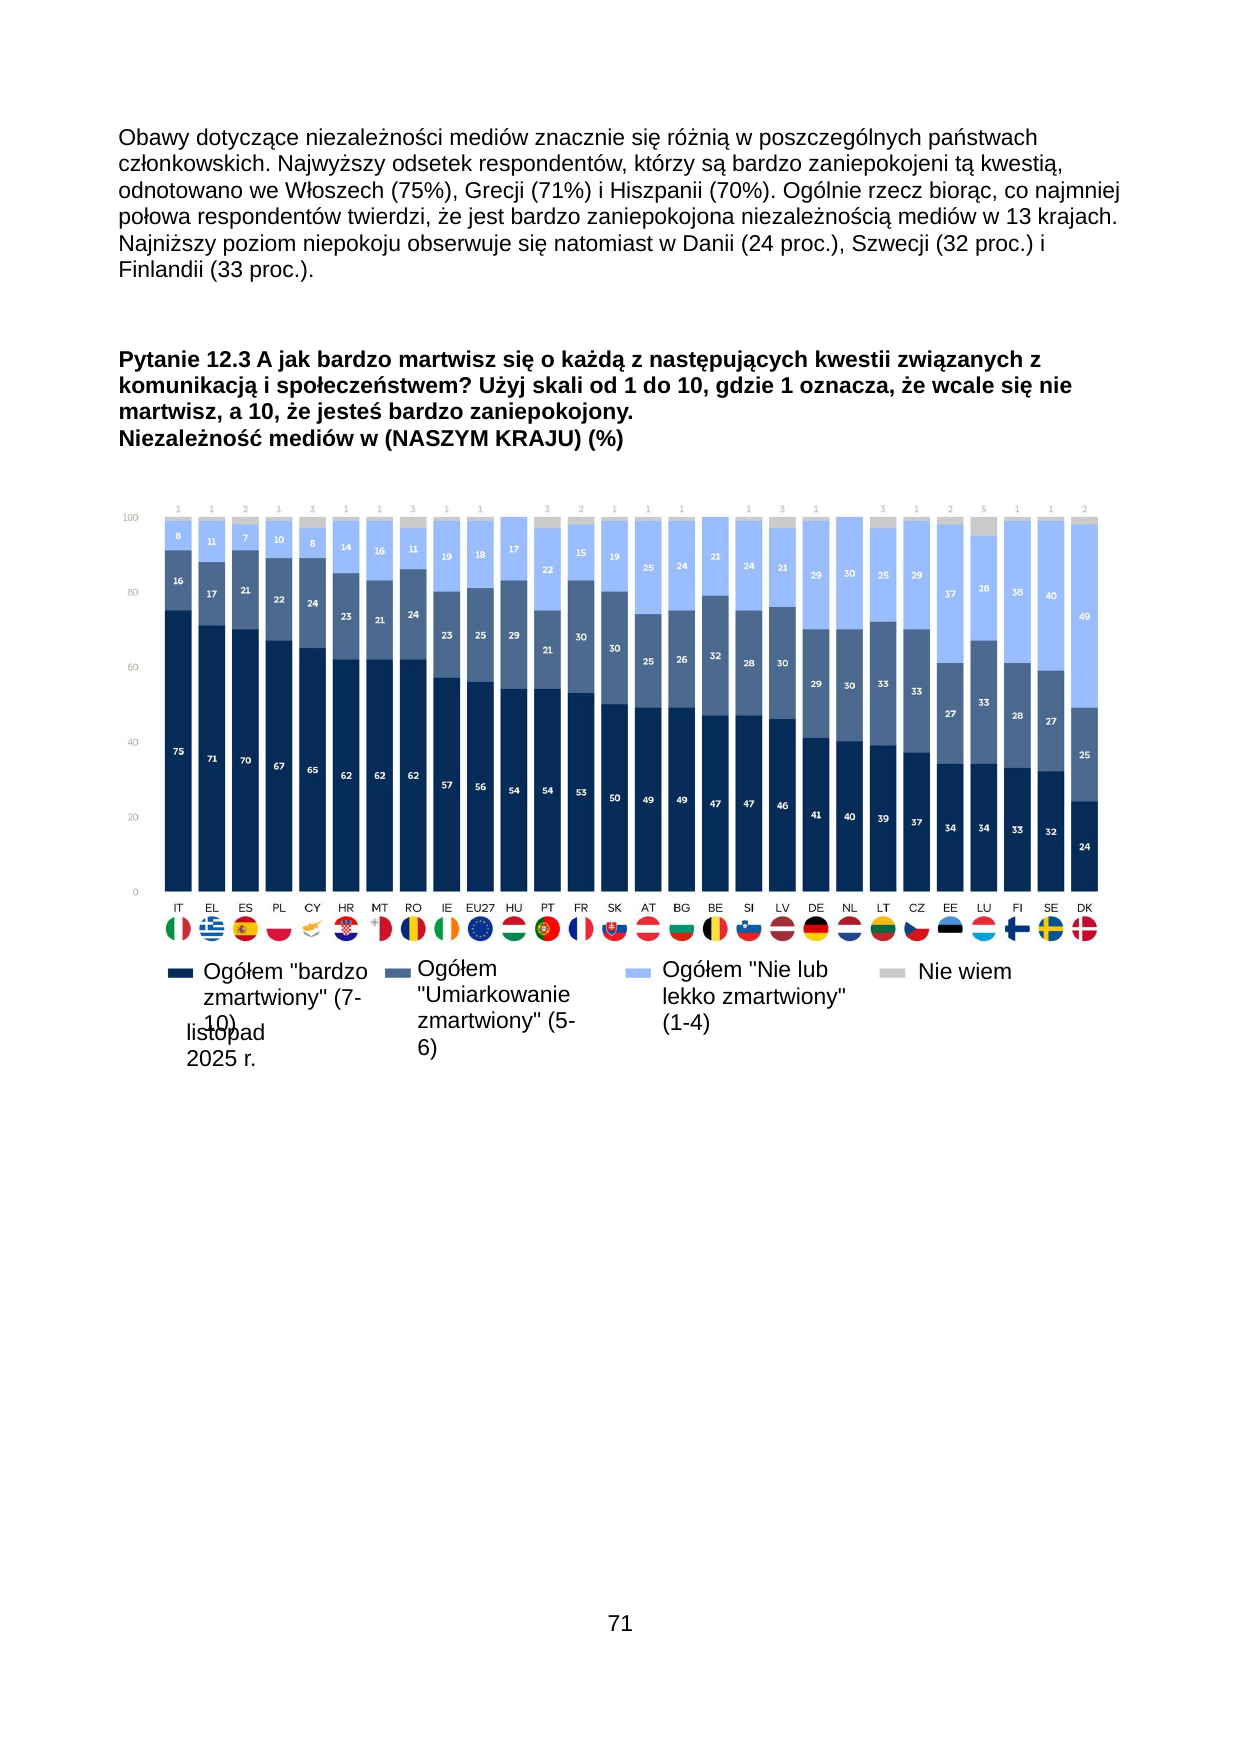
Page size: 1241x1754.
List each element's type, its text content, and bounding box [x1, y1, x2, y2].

picture [683, 966, 689, 976]
picture [160, 959, 910, 981]
picture [438, 965, 444, 975]
text Obawy dotyczące niezależności mediów znacznie się różnią w poszczególnych państwach członkowskich. Najwyższy odsetek respondentów, którzy są bardzo zaniepokojeni tą kwestią, odnotowano we Włoszech (75%), Grecji (71%) i Hiszpanii (70%). Ogólnie rzecz biorąc, co najmniej połowa respondentów twierdzi, że jest bardzo zaniepokojona niezależnością mediów w 13 krajach. Najniższy poziom niepokoju obserwuje się natomiast w Danii (24 proc.), Szwecji (32 proc.) i Finlandii (33 proc.). [118, 124, 1122, 282]
picture [115, 498, 1099, 945]
picture [224, 968, 230, 978]
